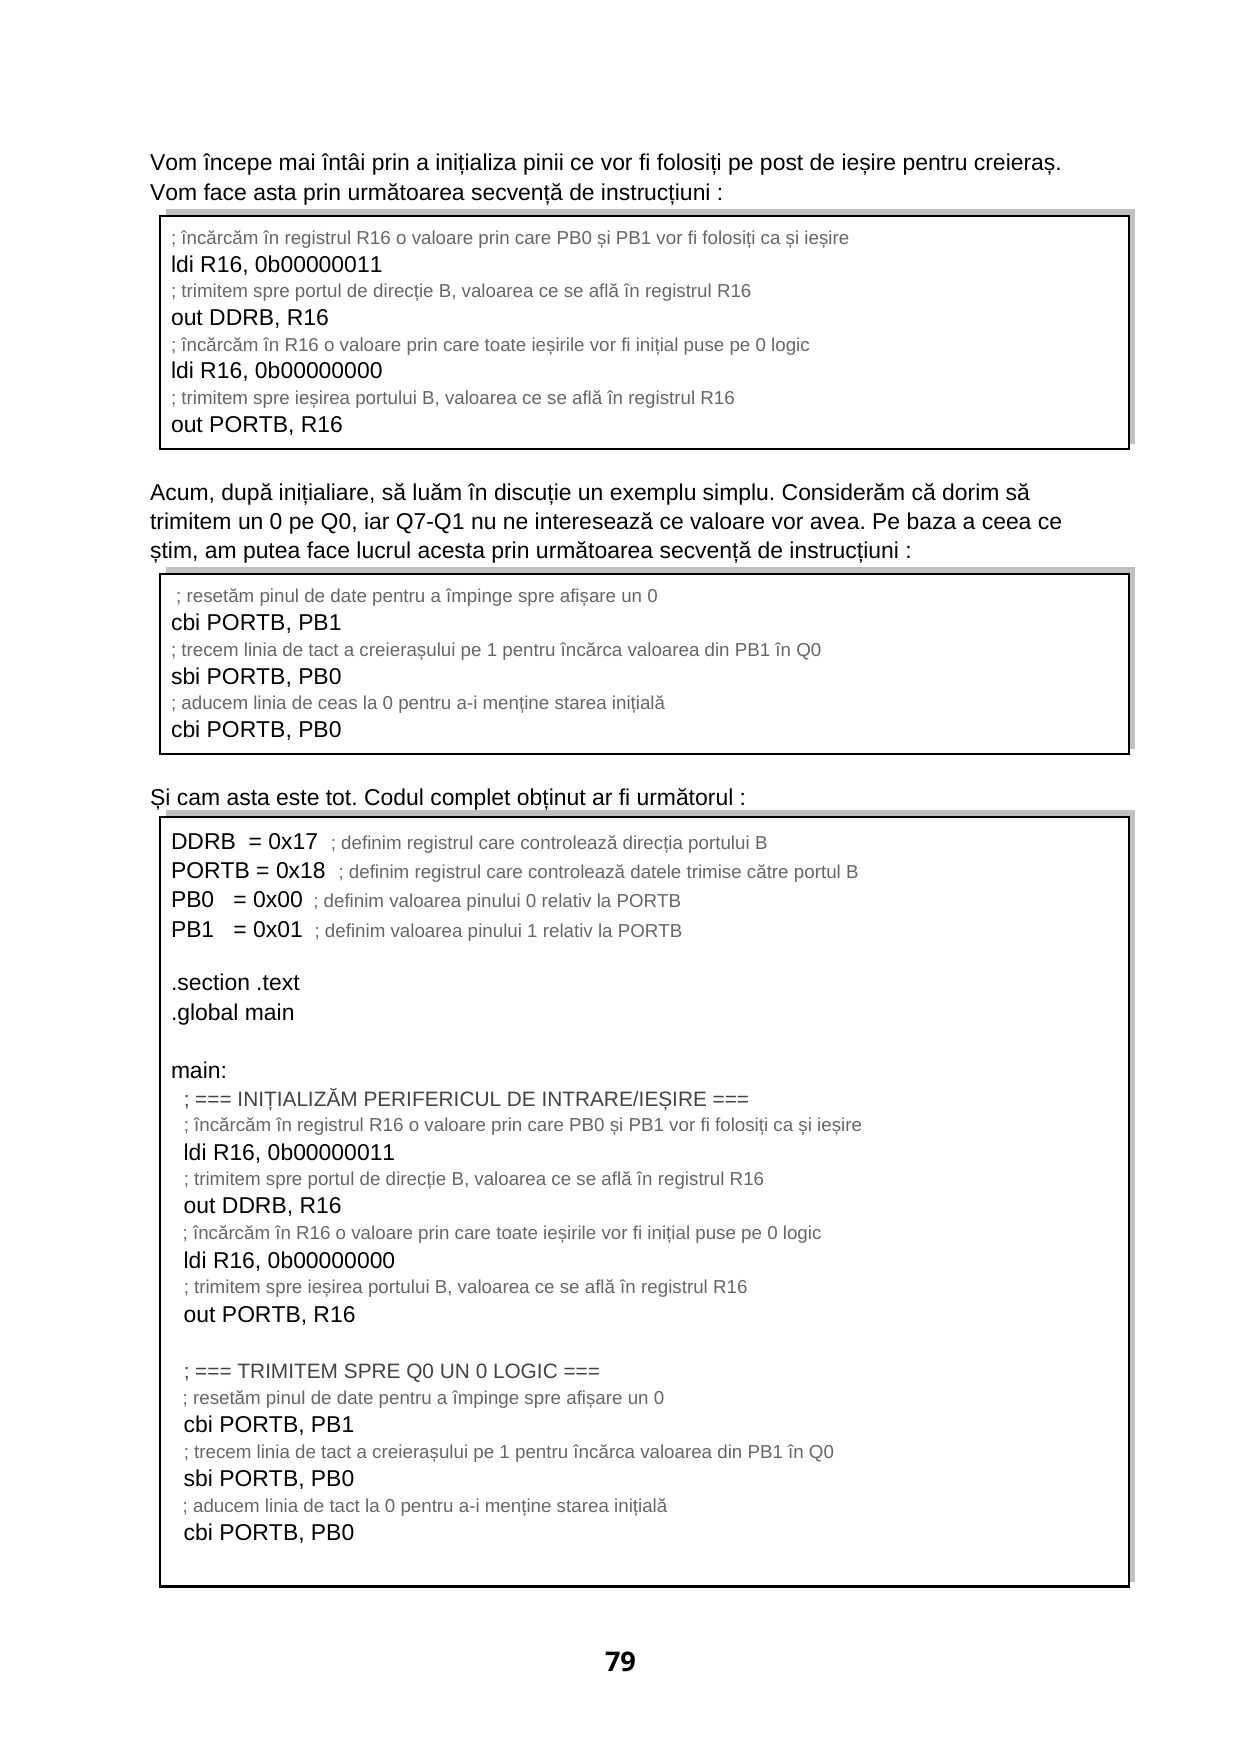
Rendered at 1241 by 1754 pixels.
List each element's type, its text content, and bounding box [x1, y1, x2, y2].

text Vom începe mai întâi prin a inițializa pinii ce vor fi folosiți pe post de ieșire pentru creieraș. Vom face asta prin următoarea secvență de instrucțiuni : [150, 150, 1091, 205]
table_header ; încărcăm în registrul R16 o valoare prin care PB0 și PB1 vor fi folosiți ca și ieșire ldi R16, 0b00000011 ; trimitem spre portul de direcție B, valoarea ce se află în registrul R16 out DDRB, R16 ; încărcăm în R16 o valoare prin care toate ieșirile vor fi inițial puse pe 0 logic ldi R16, 0b00000000 ; trimitem spre ieșirea portului B, valoarea ce se află în registrul R16 out PORTB, R16 [161, 217, 1128, 448]
text Acum, după inițialiare, să luăm în discuție un exemplu simplu. Considerăm că dorim să trimitem un 0 pe Q0, iar Q7-Q1 nu ne interesează ce valoare vor avea. Pe baza a ceea ce știm, am putea face lucrul acesta prin următoarea secvență de instrucțiuni : [150, 479, 1091, 563]
table_header DDRB = 0x17 ; definim registrul care controlează direcția portului B PORTB = 0x18 ; definim registrul care controlează datele trimise către portul B PB0 = 0x00 ; definim valoarea pinului 0 relativ la PORTB PB1 = 0x01 ; definim valoarea pinului 1 relativ la PORTB .section .text .global main main: ; === INIȚIALIZĂM PERIFERICUL DE INTRARE/IEȘIRE === ; încărcăm în registrul R16 o valoare prin care PB0 și PB1 vor fi folosiți ca și ieșire ldi R16, 0b00000011 ; trimitem spre portul de direcție B, valoarea ce se află în registrul R16 out DDRB, R16 ; încărcăm în R16 o valoare prin care toate ieșirile vor fi inițial puse pe 0 logic ldi R16, 0b00000000 ; trimitem spre ieșirea portului B, valoarea ce se află în registrul R16 out PORTB, R16 ; === TRIMITEM SPRE Q0 UN 0 LOGIC === ; resetăm pinul de date pentru a împinge spre afișare un 0 cbi PORTB, PB1 ; trecem linia de tact a creierașului pe 1 pentru încărca valoarea din PB1 în Q0 sbi PORTB, PB0 ; aducem linia de tact la 0 pentru a-i menține starea inițială cbi PORTB, PB0 [161, 818, 1128, 1585]
table_header ; resetăm pinul de date pentru a împinge spre afișare un 0 cbi PORTB, PB1 ; trecem linia de tact a creierașului pe 1 pentru încărca valoarea din PB1 în Q0 sbi PORTB, PB0 ; aducem linia de ceas la 0 pentru a-i menține starea inițială cbi PORTB, PB0 [161, 575, 1128, 753]
text Și cam asta este tot. Codul complet obținut ar fi următorul : [150, 784, 1091, 810]
